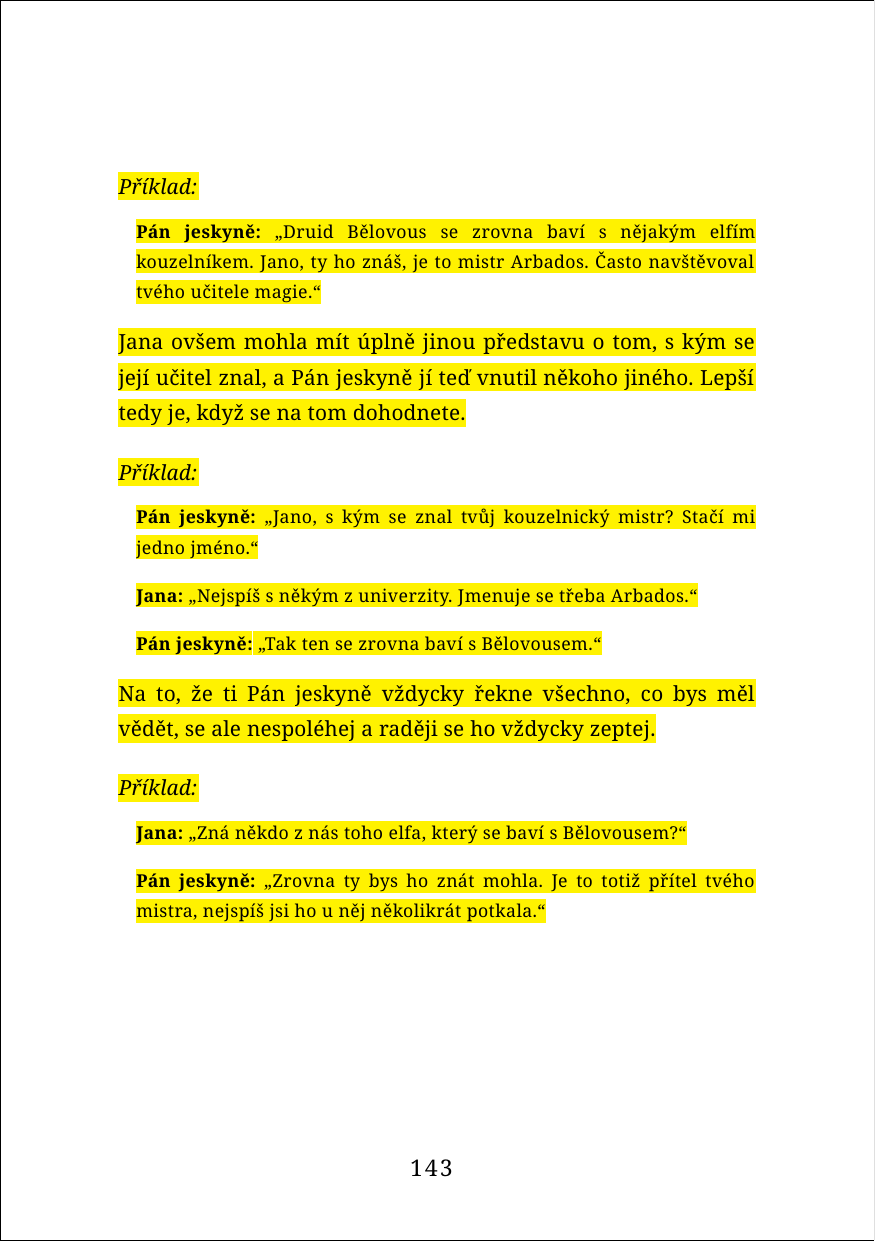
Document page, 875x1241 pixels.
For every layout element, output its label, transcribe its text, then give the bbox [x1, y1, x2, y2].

text Příklad: [118, 458, 756, 486]
text Příklad: [118, 172, 756, 200]
text Jana ovšem mohla mít úplně jinou představu o tom, s kým se její učitel znal, a Pán jeskyně jí teď vnutil někoho jiného. Lepší tedy je, když se na tom dohodnete. [118, 327, 756, 427]
text Na to, že ti Pán jeskyně vždycky řekne všechno, co bys měl vědět, se ale nespoléhej a raději se ho vždycky zeptej. [118, 679, 756, 743]
text Jana: „Nejspíš s někým z univerzity. Jmenuje se třeba Arbados.“ [136, 583, 756, 607]
text Příklad: [118, 773, 756, 802]
text Pán jeskyně: „Druid Bělovous se zrovna baví s nějakým elfím kouzelníkem. Jano, ty ho znáš, je to mistr Arbados. Často navštěvoval tvého učitele magie.“ [136, 219, 756, 304]
text Pán jeskyně: „Jano, s kým se znal tvůj kouzelnický mistr? Stačí mi jedno jméno.“ [136, 505, 756, 559]
text Pán jeskyně: „Zrovna ty bys ho znát mohla. Je to totiž přítel tvého mistra, nejspíš jsi ho u něj několikrát potkala.“ [136, 869, 756, 923]
text Jana: „Zná někdo z nás toho elfa, který se baví s Bělovousem?“ [136, 821, 756, 845]
text Pán jeskyně: „Tak ten se zrovna baví s Bělovousem.“ [136, 631, 756, 655]
